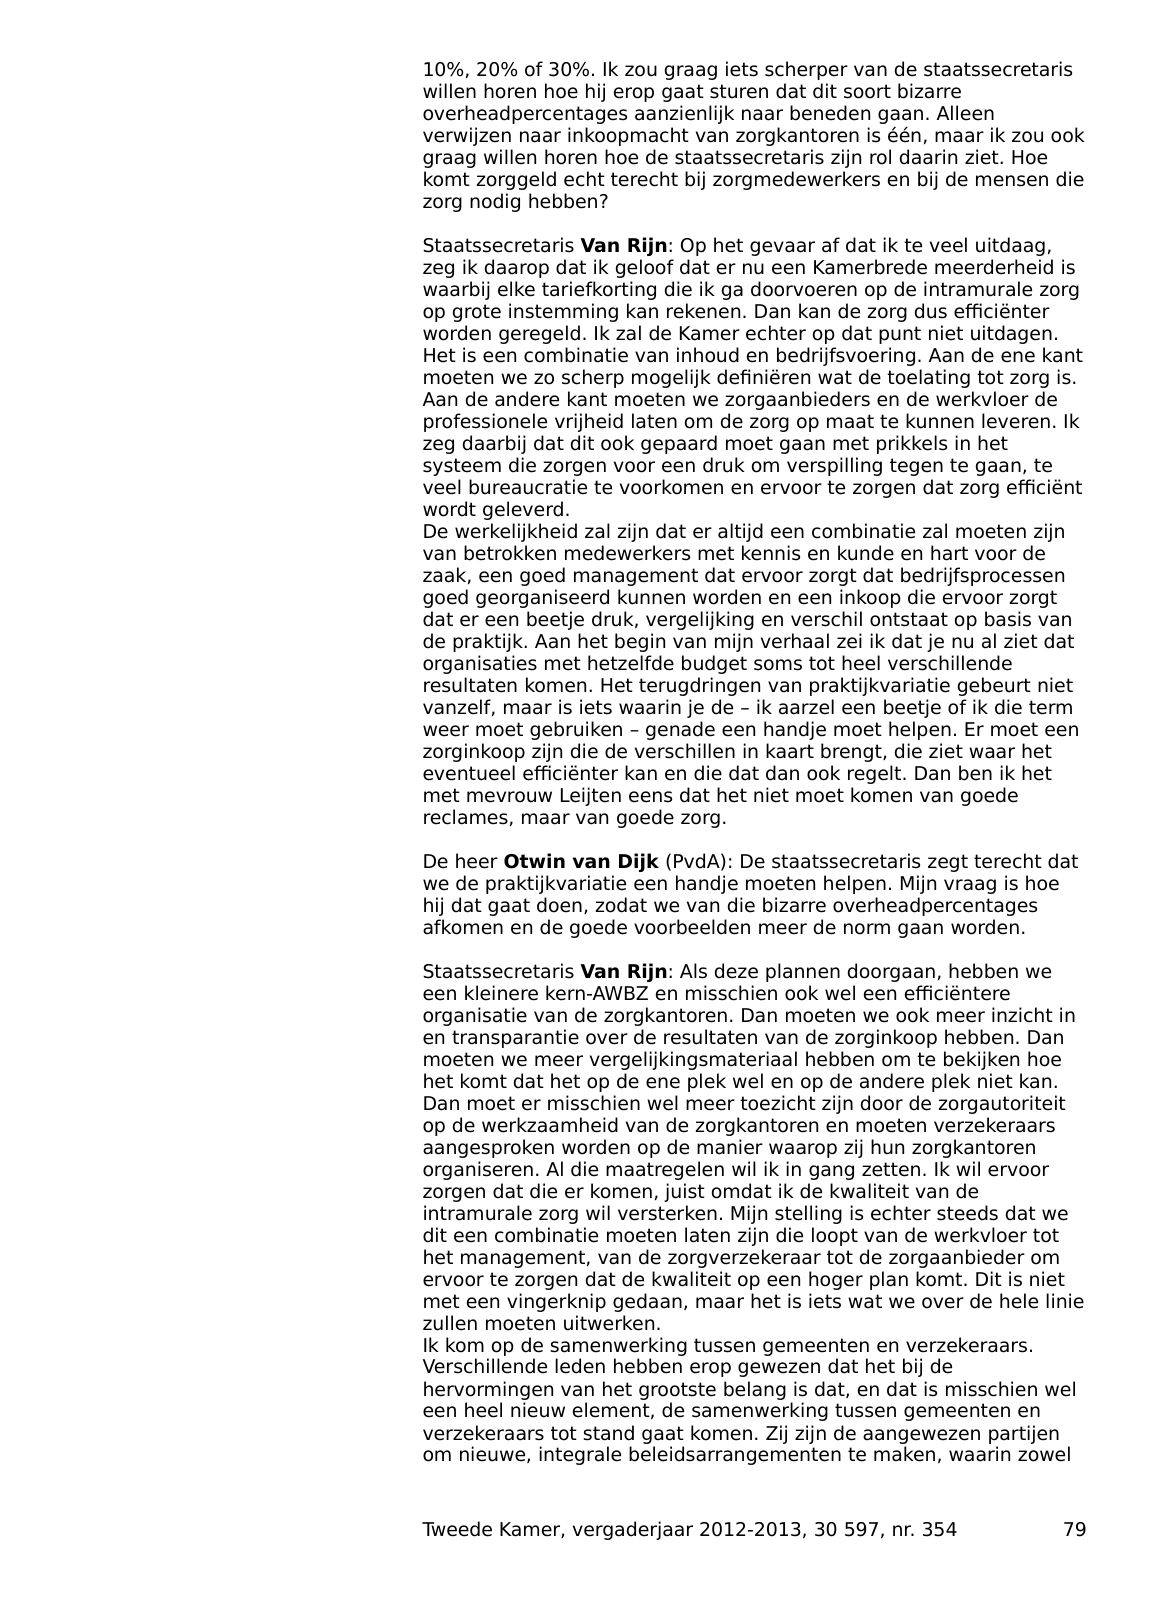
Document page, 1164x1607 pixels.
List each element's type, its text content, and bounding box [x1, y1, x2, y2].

text Ik kom op de samenwerking tussen gemeenten en verzekeraars. Verschillende leden hebben erop gewezen dat het bij de hervormingen van het grootste belang is dat, en dat is misschien wel een heel nieuw element, de samenwerking tussen gemeenten en verzekeraars tot stand gaat komen. Zij zijn de aangewezen partijen om nieuwe, integrale beleidsarrangementen te maken, waarin zowel [422, 1334, 1087, 1466]
text Staatssecretaris Van Rijn: Op het gevaar af dat ik te veel uitdaag, zeg ik daarop dat ik geloof dat er nu een Kamerbrede meerderheid is waarbij elke tariefkorting die ik ga doorvoeren op de intramurale zorg op grote instemming kan rekenen. Dan kan de zorg dus efficiënter worden geregeld. Ik zal de Kamer echter op dat punt niet uitdagen. Het is een combinatie van inhoud en bedrijfsvoering. Aan de ene kant moeten we zo scherp mogelijk definiëren wat de toelating tot zorg is. Aan de andere kant moeten we zorgaanbieders en de werkvloer de professionele vrijheid laten om de zorg op maat te kunnen leveren. Ik zeg daarbij dat dit ook gepaard moet gaan met prikkels in het systeem die zorgen voor een druk om verspilling tegen te gaan, te veel bureaucratie te voorkomen en ervoor te zorgen dat zorg efficiënt wordt geleverd. [422, 235, 1087, 521]
text De werkelijkheid zal zijn dat er altijd een combinatie zal moeten zijn van betrokken medewerkers met kennis en kunde en hart voor de zaak, een goed management dat ervoor zorgt dat bedrijfsprocessen goed georganiseerd kunnen worden en een inkoop die ervoor zorgt dat er een beetje druk, vergelijking en verschil ontstaat op basis van de praktijk. Aan het begin van mijn verhaal zei ik dat je nu al ziet dat organisaties met hetzelfde budget soms tot heel verschillende resultaten komen. Het terugdringen van praktijkvariatie gebeurt niet vanzelf, maar is iets waarin je de – ik aarzel een beetje of ik die term weer moet gebruiken – genade een handje moet helpen. Er moet een zorginkoop zijn die de verschillen in kaart brengt, die ziet waar het eventueel efficiënter kan en die dat dan ook regelt. Dan ben ik het met mevrouw Leijten eens dat het niet moet komen van goede reclames, maar van goede zorg. [422, 521, 1087, 828]
text 10%, 20% of 30%. Ik zou graag iets scherper van de staatssecretaris willen horen hoe hij erop gaat sturen dat dit soort bizarre overheadpercentages aanzienlijk naar beneden gaan. Alleen verwijzen naar inkoopmacht van zorgkantoren is één, maar ik zou ook graag willen horen hoe de staatssecretaris zijn rol daarin ziet. Hoe komt zorggeld echt terecht bij zorgmedewerkers en bij de mensen die zorg nodig hebben? [422, 59, 1087, 213]
text Staatssecretaris Van Rijn: Als deze plannen doorgaan, hebben we een kleinere kern-AWBZ en misschien ook wel een efficiëntere organisatie van de zorgkantoren. Dan moeten we ook meer inzicht in en transparantie over de resultaten van de zorginkoop hebben. Dan moeten we meer vergelijkingsmateriaal hebben om te bekijken hoe het komt dat het op de ene plek wel en op de andere plek niet kan. Dan moet er misschien wel meer toezicht zijn door de zorgautoriteit op de werkzaamheid van de zorgkantoren en moeten verzekeraars aangesproken worden op de manier waarop zij hun zorgkantoren organiseren. Al die maatregelen wil ik in gang zetten. Ik wil ervoor zorgen dat die er komen, juist omdat ik de kwaliteit van de intramurale zorg wil versterken. Mijn stelling is echter steeds dat we dit een combinatie moeten laten zijn die loopt van de werkvloer tot het management, van de zorgverzekeraar tot de zorgaanbieder om ervoor te zorgen dat de kwaliteit op een hoger plan komt. Dit is niet met een vingerknip gedaan, maar het is iets wat we over de hele linie zullen moeten uitwerken. [422, 961, 1087, 1334]
text De heer Otwin van Dijk (PvdA): De staatssecretaris zegt terecht dat we de praktijkvariatie een handje moeten helpen. Mijn vraag is hoe hij dat gaat doen, zodat we van die bizarre overheadpercentages afkomen en de goede voorbeelden meer de norm gaan worden. [422, 851, 1087, 939]
